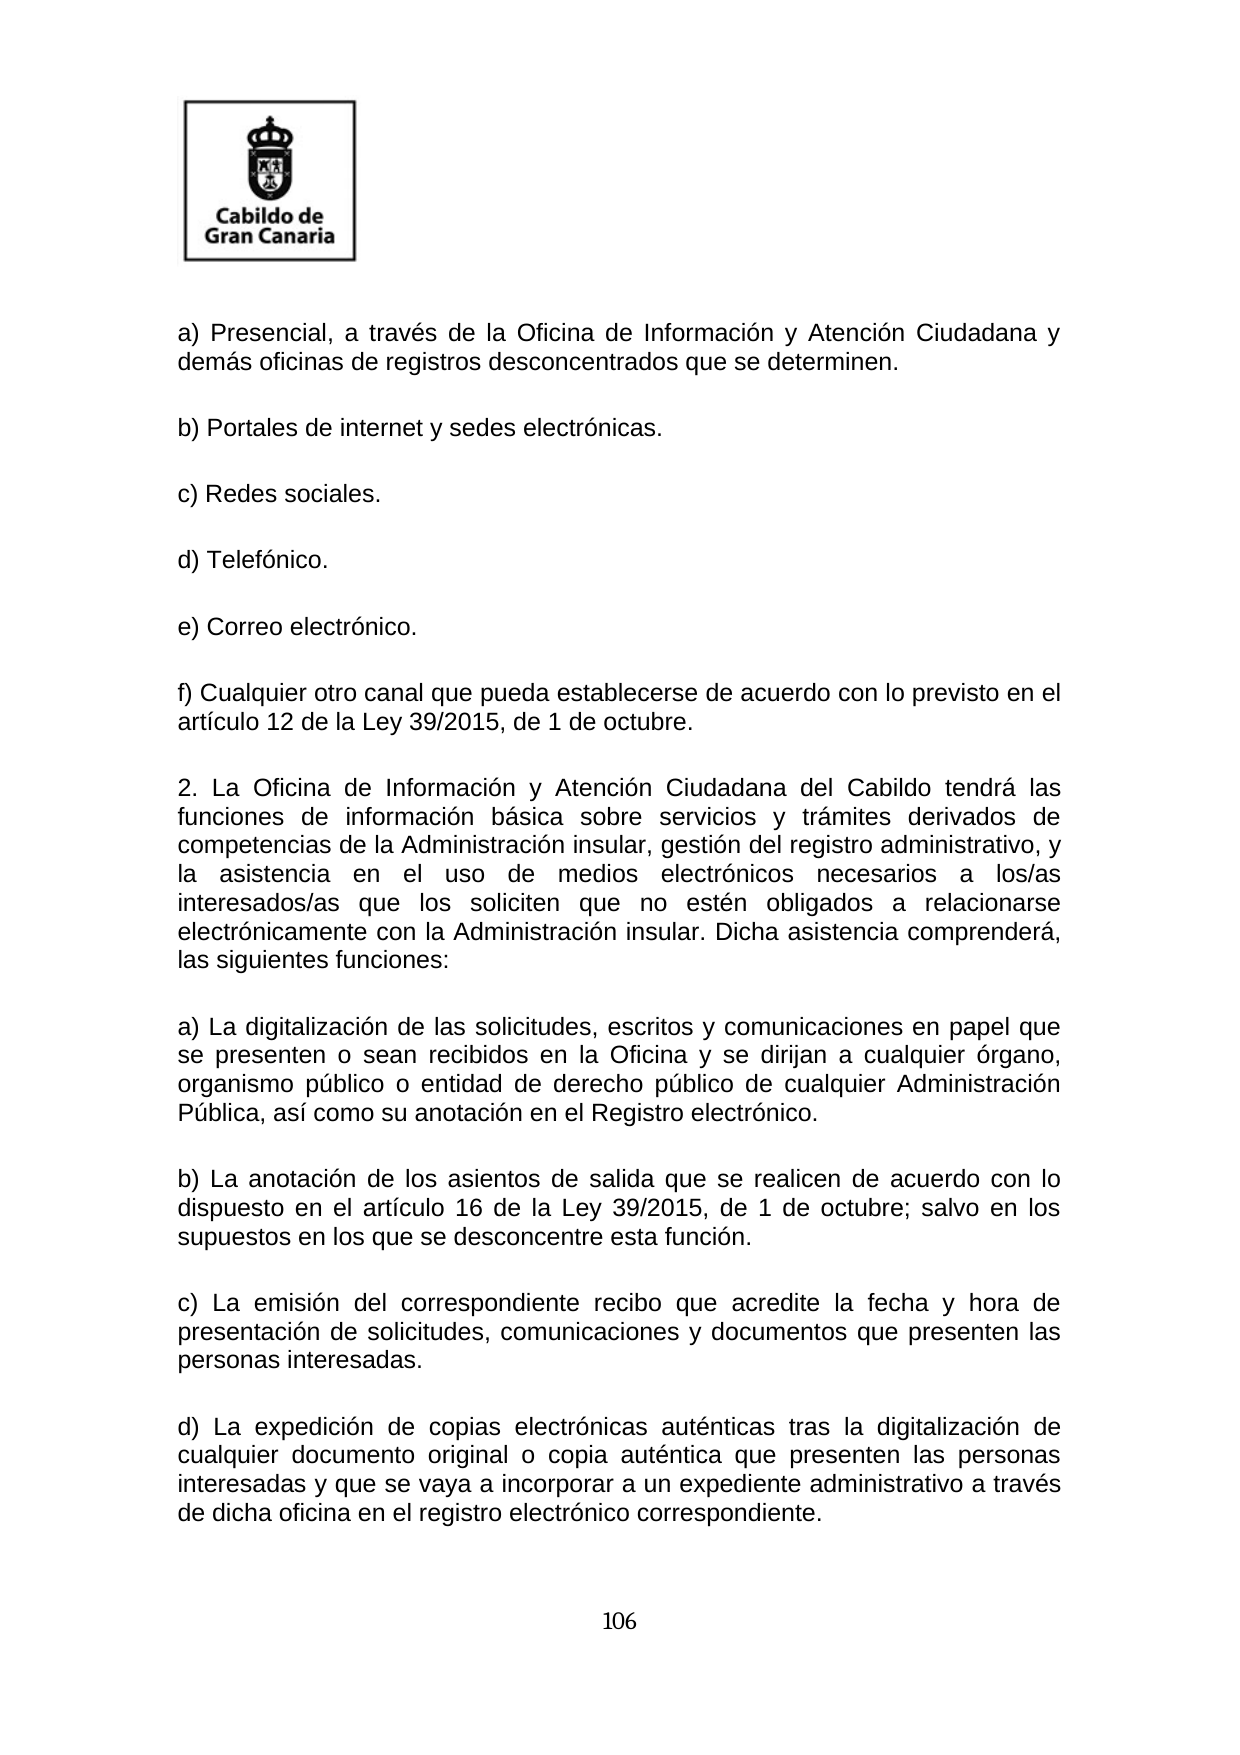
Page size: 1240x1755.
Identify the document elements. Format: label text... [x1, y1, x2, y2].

text d) La expedición de copias electrónicas auténticas tras la digitalización de cualquier documento original o copia auténtica que presenten las personas interesadas y que se vaya a incorporar a un expediente administrativo a través de dicha oficina en el registro electrónico correspondiente. [177, 1411, 1062, 1526]
text b) La anotación de los asientos de salida que se realicen de acuerdo con lo dispuesto en el artículo 16 de la Ley 39/2015, de 1 de octubre; salvo en los supuestos en los que se desconcentre esta función. [177, 1164, 1062, 1250]
text c) Redes sociales. [177, 479, 1062, 508]
text a) Presencial, a través de la Oficina de Información y Atención Ciudadana y demás oficinas de registros desconcentrados que se determinen. [177, 318, 1062, 375]
text 2. La Oficina de Información y Atención Ciudadana del Cabildo tendrá las funciones de información básica sobre servicios y trámites derivados de competencias de la Administración insular, gestión del registro administrativo, y la asistencia en el uso de medios electrónicos necesarios a los/as interesados/as que los soliciten que no estén obligados a relacionarse electrónicamente con la Administración insular. Dicha asistencia comprenderá, las siguientes funciones: [177, 773, 1062, 974]
text f) Cualquier otro canal que pueda establecerse de acuerdo con lo previsto en el artículo 12 de la Ley 39/2015, de 1 de octubre. [177, 678, 1062, 735]
text e) Correo electrónico. [177, 611, 1062, 640]
text b) Portales de internet y sedes electrónicas. [177, 413, 1062, 441]
text d) Telefónico. [177, 545, 1062, 574]
text a) La digitalización de las solicitudes, escritos y comunicaciones en papel que se presenten o sean recibidos en la Oficina y se dirijan a cualquier órgano, organismo público o entidad de derecho público de cualquier Administración Pública, así como su anotación en el Registro electrónico. [177, 1011, 1062, 1126]
text c) La emisión del correspondiente recibo que acredite la fecha y hora de presentación de solicitudes, comunicaciones y documentos que presenten las personas interesadas. [177, 1288, 1062, 1374]
